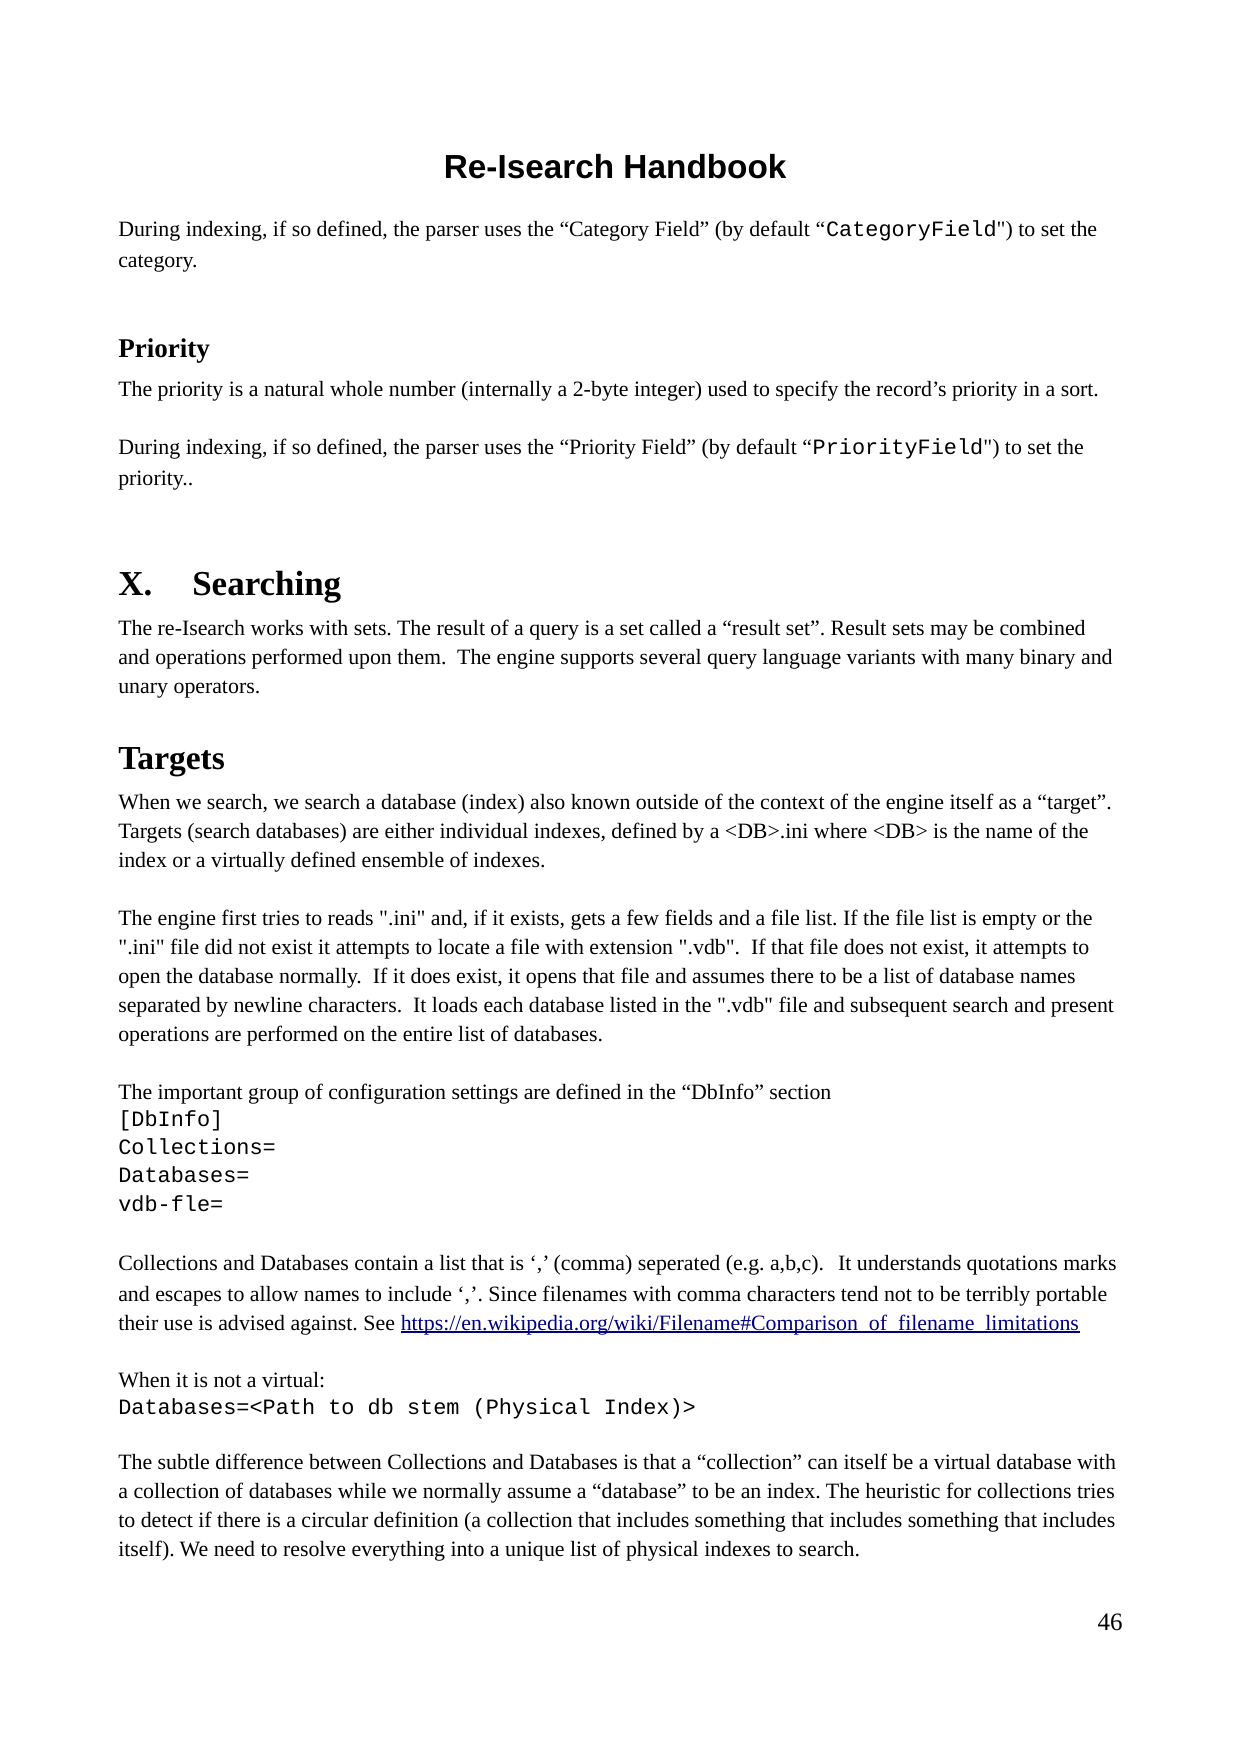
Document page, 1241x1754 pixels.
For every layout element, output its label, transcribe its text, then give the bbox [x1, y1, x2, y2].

text During indexing, if so defined, the parser uses the “Priority Field” (by default “PriorityField") to set the priority.. [118, 434, 1122, 490]
subtitle Searching [118, 563, 1122, 603]
text The priority is a natural whole number (internally a 2-byte integer) used to specify the record’s priority in a sort. [118, 376, 1122, 401]
text Collections and Databases contain a list that is ‘,’ (comma) seperated (e.g. a,b,c). It understands quotations marks and escapes to allow names to include ‘,’. Since filenames with comma characters tend not to be terribly portable their use is advised against. See https://en.wikipedia.org/wiki/Filename#Comparison_of_filename_limitations [118, 1250, 1122, 1335]
text When it is not a virtual: [118, 1367, 1122, 1392]
text Databases=<Path to db stem (Physical Index)> [118, 1396, 1122, 1421]
text The engine first tries to reads ".ini" and, if it exists, gets a few fields and a file list. If the file list is empty or the ".ini" file did not exist it attempts to locate a file with extension ".vdb". If that file does not exist, it attempts to open the database normally. If it does exist, it opens that file and assumes there to be a list of database names separated by newline characters. It loads each database listed in the ".vdb" file and subsequent search and present operations are performed on the entire list of databases. [118, 905, 1122, 1046]
text When we search, we search a database (index) also known outside of the context of the engine itself as a “target”. Targets (search databases) are either individual indexes, defined by a <DB>.ini where <DB> is the name of the index or a virtually defined ensemble of indexes. [118, 789, 1122, 872]
text The important group of configuration settings are defined in the “DbInfo” section [118, 1079, 1122, 1104]
text The re-Isearch works with sets. The result of a query is a set called a “result set”. Result sets may be combined and operations performed upon them. The engine supports several query language variants with many binary and unary operators. [118, 615, 1122, 698]
subtitle Targets [118, 738, 1122, 777]
text The subtle difference between Collections and Databases is that a “collection” can itself be a virtual database with a collection of databases while we normally assume a “database” to be an index. The heuristic for collections tries to detect if there is a circular definition (a collection that includes something that includes something that includes itself). We need to resolve everything into a unique list of physical indexes to search. [118, 1449, 1122, 1561]
text vdb-fle= [118, 1193, 1122, 1218]
text Databases= [118, 1164, 1122, 1189]
subtitle Priority [118, 332, 1122, 363]
text [DbInfo] [118, 1108, 1122, 1132]
text Collections= [118, 1136, 1122, 1161]
text During indexing, if so defined, the parser uses the “Category Field” (by default “CategoryField") to set the category. [118, 216, 1122, 272]
